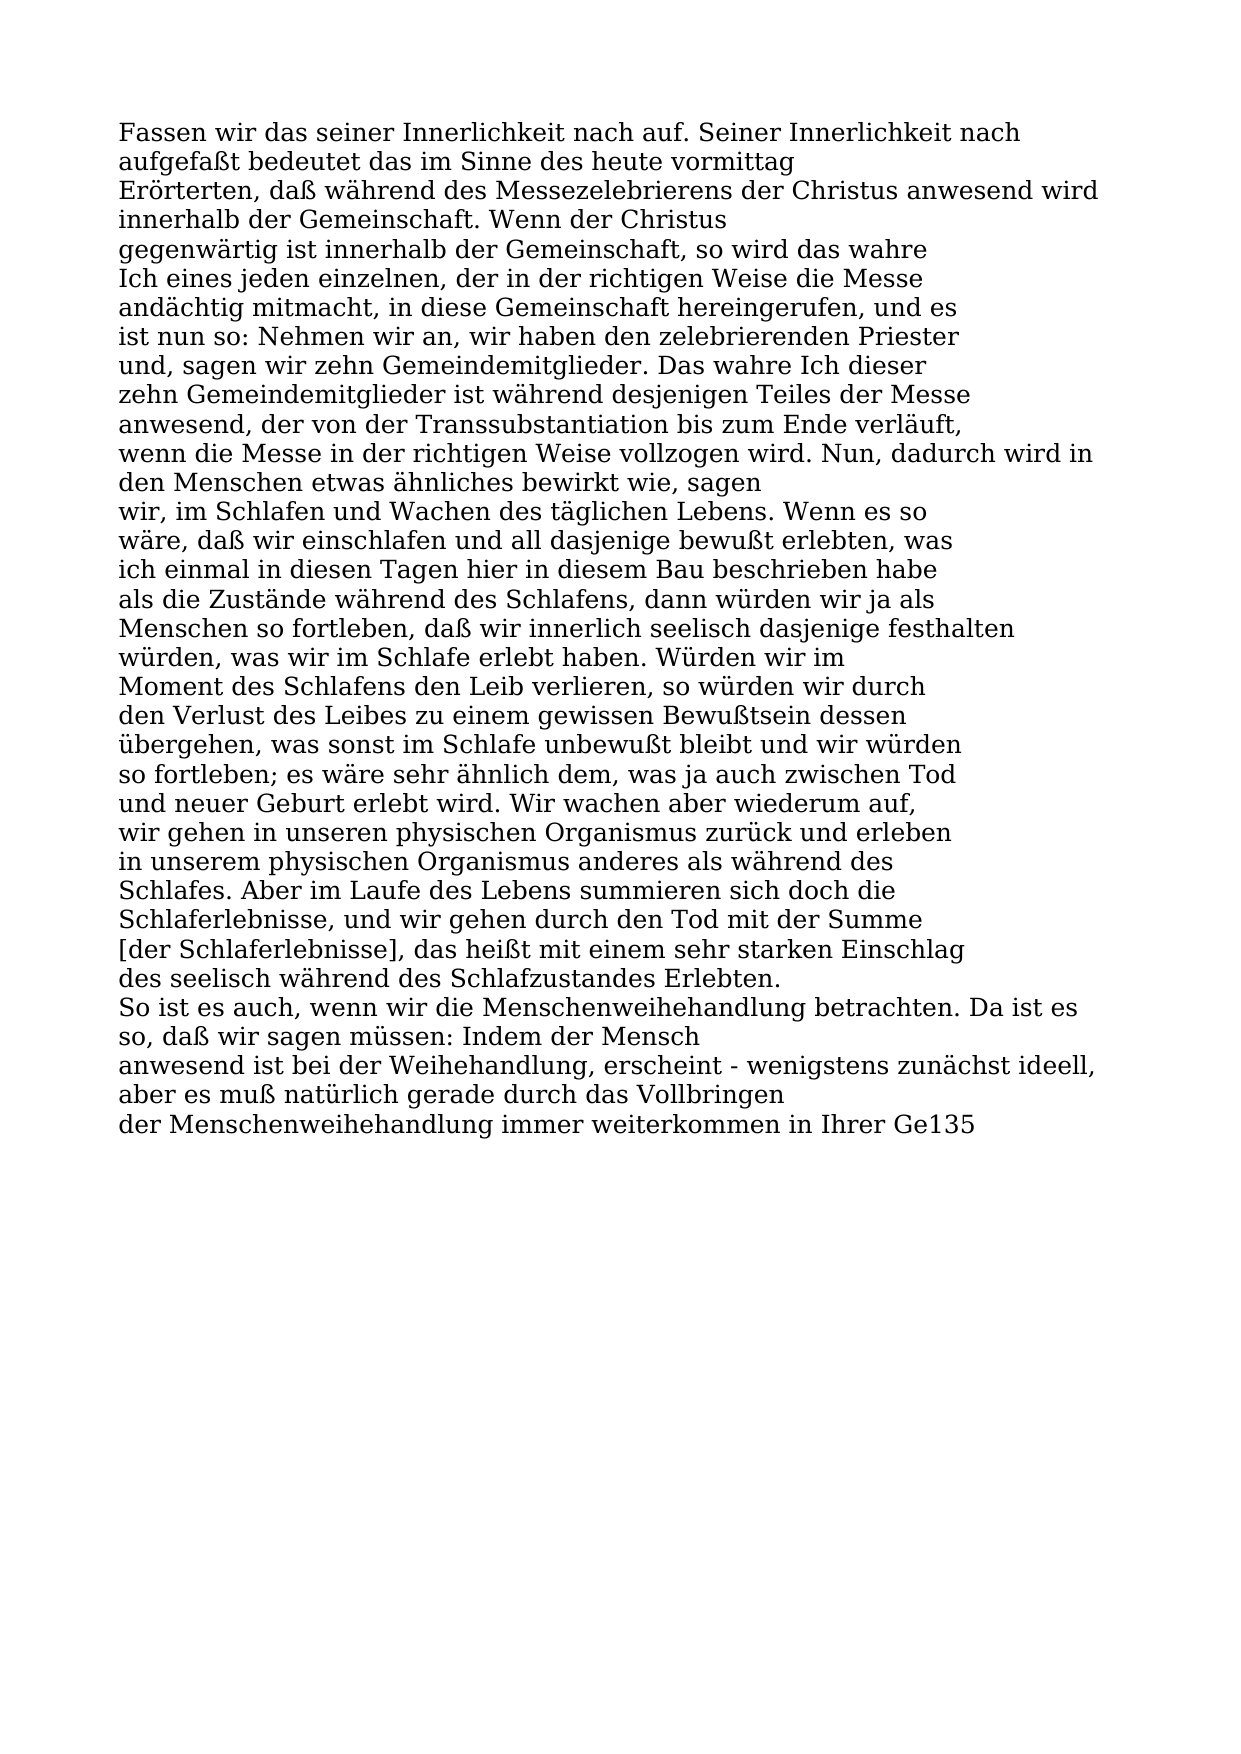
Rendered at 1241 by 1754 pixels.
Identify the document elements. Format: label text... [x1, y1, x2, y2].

text andächtig mitmacht, in diese Gemeinschaft hereingerufen, und es [118, 293, 1122, 322]
text wir, im Schlafen und Wachen des täglichen Lebens. Wenn es so [118, 497, 1122, 526]
text und neuer Geburt erlebt wird. Wir wachen aber wiederum auf, [118, 789, 1122, 818]
text als die Zustände während des Schlafens, dann würden wir ja als [118, 585, 1122, 614]
text anwesend ist bei der Weihehandlung, erscheint - wenigstens zunächst ideell, aber es muß natürlich gerade durch das Vollbringen [118, 1051, 1122, 1110]
text Schlaferlebnisse, und wir gehen durch den Tod mit der Summe [118, 906, 1122, 935]
text [der Schlaferlebnisse], das heißt mit einem sehr starken Einschlag [118, 935, 1122, 964]
text Moment des Schlafens den Leib verlieren, so würden wir durch [118, 672, 1122, 701]
text anwesend, der von der Transsubstantiation bis zum Ende verläuft, [118, 410, 1122, 439]
text gegenwärtig ist innerhalb der Gemeinschaft, so wird das wahre [118, 235, 1122, 264]
text des seelisch während des Schlafzustandes Erlebten. [118, 964, 1122, 993]
text übergehen, was sonst im Schlafe unbewußt bleibt und wir würden [118, 731, 1122, 760]
text wäre, daß wir einschlafen und all dasjenige bewußt erlebten, was [118, 526, 1122, 556]
text wir gehen in unseren physischen Organismus zurück und erleben [118, 818, 1122, 847]
text Erörterten, daß während des Messezelebrierens der Christus anwesend wird innerhalb der Gemeinschaft. Wenn der Christus [118, 176, 1122, 235]
text der Menschenweihehandlung immer weiterkommen in Ihrer Ge135 [118, 1110, 1122, 1139]
text so fortleben; es wäre sehr ähnlich dem, was ja auch zwischen Tod [118, 760, 1122, 789]
text ich einmal in diesen Tagen hier in diesem Bau beschrieben habe [118, 556, 1122, 585]
text und, sagen wir zehn Gemeindemitglieder. Das wahre Ich dieser [118, 351, 1122, 381]
text zehn Gemeindemitglieder ist während desjenigen Teiles der Messe [118, 381, 1122, 410]
text in unserem physischen Organismus anderes als während des [118, 847, 1122, 876]
text wenn die Messe in der richtigen Weise vollzogen wird. Nun, dadurch wird in den Menschen etwas ähnliches bewirkt wie, sagen [118, 439, 1122, 497]
text den Verlust des Leibes zu einem gewissen Bewußtsein dessen [118, 701, 1122, 731]
text Schlafes. Aber im Laufe des Lebens summieren sich doch die [118, 876, 1122, 906]
text ist nun so: Nehmen wir an, wir haben den zelebrierenden Priester [118, 322, 1122, 351]
text Fassen wir das seiner Innerlichkeit nach auf. Seiner Innerlichkeit nach aufgefaßt bedeutet das im Sinne des heute vormittag [118, 118, 1122, 176]
text Ich eines jeden einzelnen, der in der richtigen Weise die Messe [118, 264, 1122, 293]
text So ist es auch, wenn wir die Menschenweihehandlung betrachten. Da ist es so, daß wir sagen müssen: Indem der Mensch [118, 993, 1122, 1051]
text Menschen so fortleben, daß wir innerlich seelisch dasjenige festhalten würden, was wir im Schlafe erlebt haben. Würden wir im [118, 614, 1122, 672]
